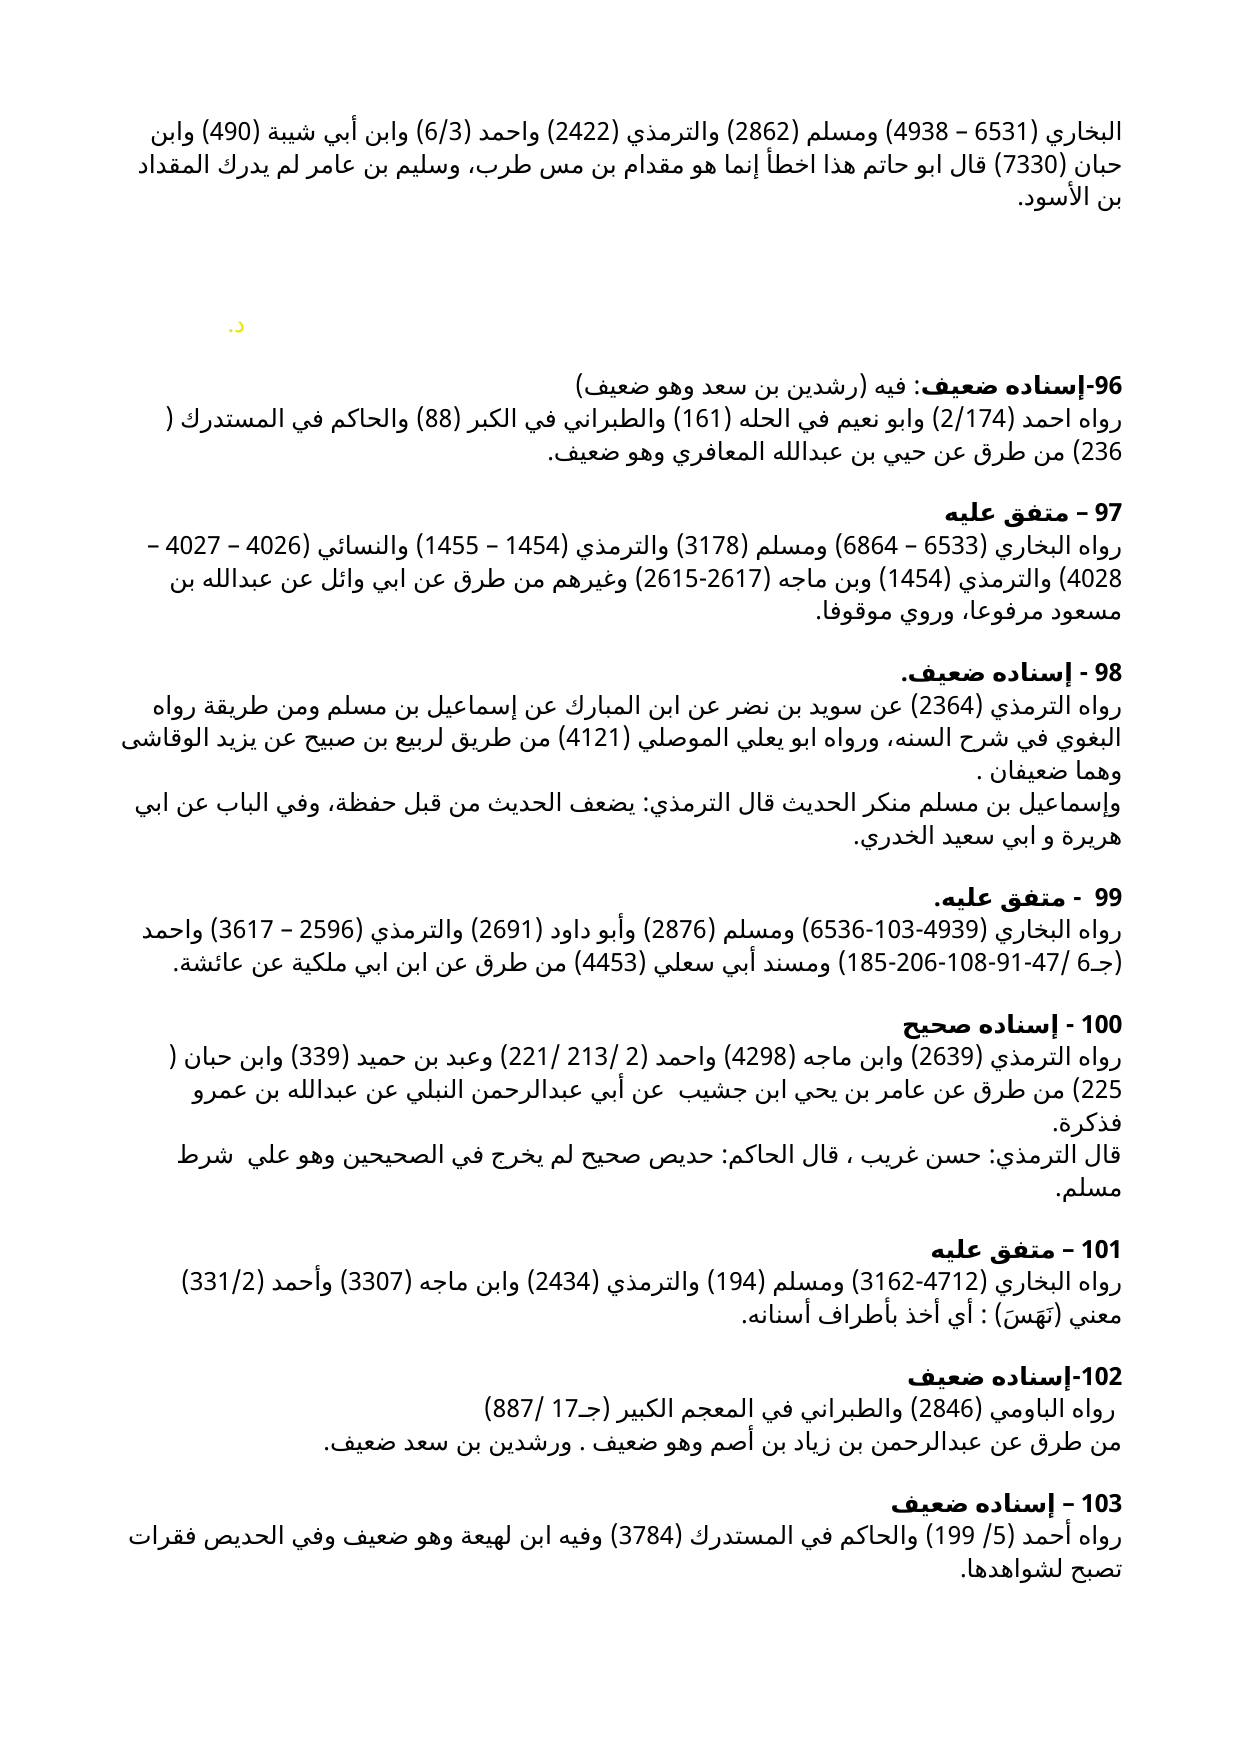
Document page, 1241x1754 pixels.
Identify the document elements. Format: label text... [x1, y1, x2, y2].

text رواه احمد (2/174) وابو نعيم في الحله (161) والطبراني في الكبر (88) والحاكم في المستدرك (236) من طرق عن حيي بن عبدالله المعافري وهو ضعيف. [118, 405, 1122, 470]
text 98 - إسناده ضعيف. [118, 659, 1122, 692]
text رواه البخاري (4939-103-6536) ومسلم (2876) وأبو داود (2691) والترمذي (2596 – 3617) واحمد (جـ6 /47-91-108-206-185) ومسند أبي سعلي (4453) من طرق عن ابن ابي ملكية عن عائشة. [118, 916, 1122, 982]
text 97 – متفق عليه [118, 499, 1122, 532]
text 100 - إسناده صحيح [118, 1011, 1122, 1043]
text من طرق عن عبدالرحمن بن زياد بن أصم وهو ضعيف . ورشدين بن سعد ضعيف. [118, 1428, 1122, 1460]
text معني (نَهَسَ) : أي أخذ بأطراف أسنانه. [118, 1301, 1122, 1333]
text 102-إسناده ضعيف [118, 1363, 1122, 1395]
text 101 – متفق عليه رواه البخاري (4712-3162) ومسلم (194) والترمذي (2434) وابن ماجه (3307) وأحمد (331/2) [118, 1236, 1122, 1301]
text 95 – صحيح [118, 245, 1122, 278]
text رواه مسلم (2864) والترمذي (2421) وأحم (3/6) وابن أبي شيب (490) وابن حبان (7330) قال أبو حاتم: هذا خطأ إنما هوة مقدام بن مس كرب , وسليم بن عامر لم يدرك المقداد بن الأسود. [118, 278, 1122, 343]
text رواه أحمد (5/ 199) والحاكم في المستدرك (3784) وفيه ابن لهيعة وهو ضعيف وفي الحديص فقرات تصبح لشواهدها. [118, 1522, 1122, 1587]
text رواه الترمذي (2364) عن سويد بن نضر عن ابن المبارك عن إسماعيل بن مسلم ومن طريقة رواه البغوي في شرح السنه، ورواه ابو يعلي الموصلي (4121) من طريق لربيع بن صبيح عن يزيد الوقاشى وهما ضعيفان . [118, 692, 1122, 789]
text البخاري (6531 – 4938) ومسلم (2862) والترمذي (2422) واحمد (6/3) وابن أبي شيبة (490) وابن حبان (7330) قال ابو حاتم هذا اخطأ إنما هو مقدام بن مس طرب، وسليم بن عامر لم يدرك المقداد بن الأسود. [118, 118, 1122, 216]
text رواه الترمذي (2639) وابن ماجه (4298) واحمد (2 /213 /221) وعبد بن حميد (339) وابن حبان (225) من طرق عن عامر بن يحي ابن جشيب عن أبي عبدالرحمن النبلي عن عبدالله بن عمرو فذكرة. [118, 1043, 1122, 1141]
text وإسماعيل بن مسلم منكر الحديث قال الترمذي: يضعف الحديث من قبل حفظة، وفي الباب عن ابي هريرة و ابي سعيد الخدري. [118, 789, 1122, 855]
text رواه البخاري (6533 – 6864) ومسلم (3178) والترمذي (1454 – 1455) والنسائي (4026 – 4027 – 4028) والترمذي (1454) وبن ماجه (2617-2615) وغيرهم من طرق عن ابي وائل عن عبدالله بن مسعود مرفوعا، وروي موقوفا. [118, 532, 1122, 630]
text قال الترمذي: حسن غريب ، قال الحاكم: حديص صحيح لم يخرج في الصحيحين وهو علي شرط مسلم. [118, 1141, 1122, 1206]
text 99 - متفق عليه. [118, 884, 1122, 916]
text 96-إسناده ضعيف: فيه (رشدين بن سعد وهو ضعيف) [118, 372, 1122, 405]
text رواه الباومي (2846) والطبراني في المعجم الكبير (جـ17 /887) [118, 1395, 1122, 1428]
text 103 – إسناده ضعيف [118, 1489, 1122, 1522]
